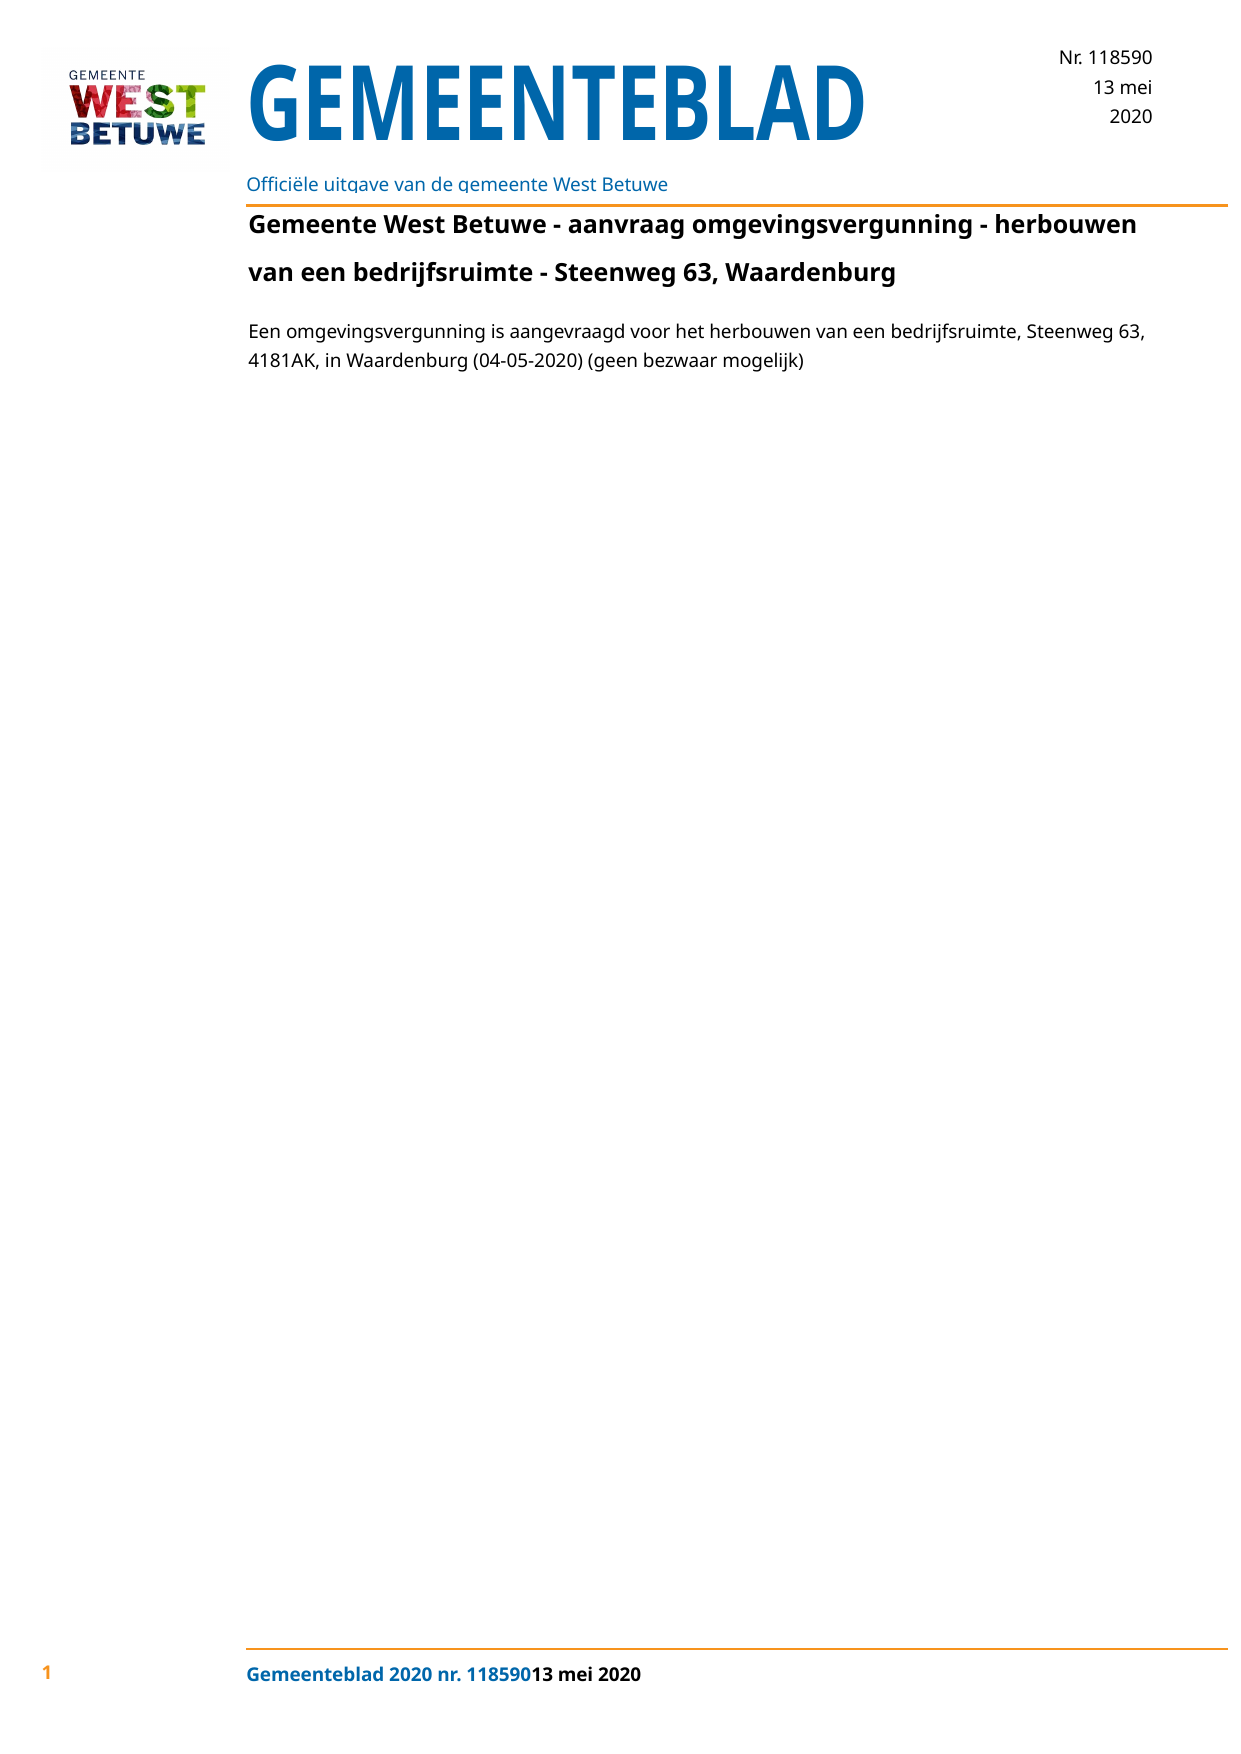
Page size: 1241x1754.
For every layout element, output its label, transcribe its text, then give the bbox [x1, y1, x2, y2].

picture [41, 47, 231, 172]
text Een omgevingsvergunning is aangevraagd voor het herbouwen van een bedrijfsruimte, Steenweg 63, 4181AK, in Waardenburg (04-05-2020) (geen bezwaar mogelijk) [248, 318, 1152, 373]
text Gemeente West Betuwe - aanvraag omgevingsvergunning - herbouwen van een bedrijfsruimte - Steenweg 63, Waardenburg [248, 207, 1152, 288]
